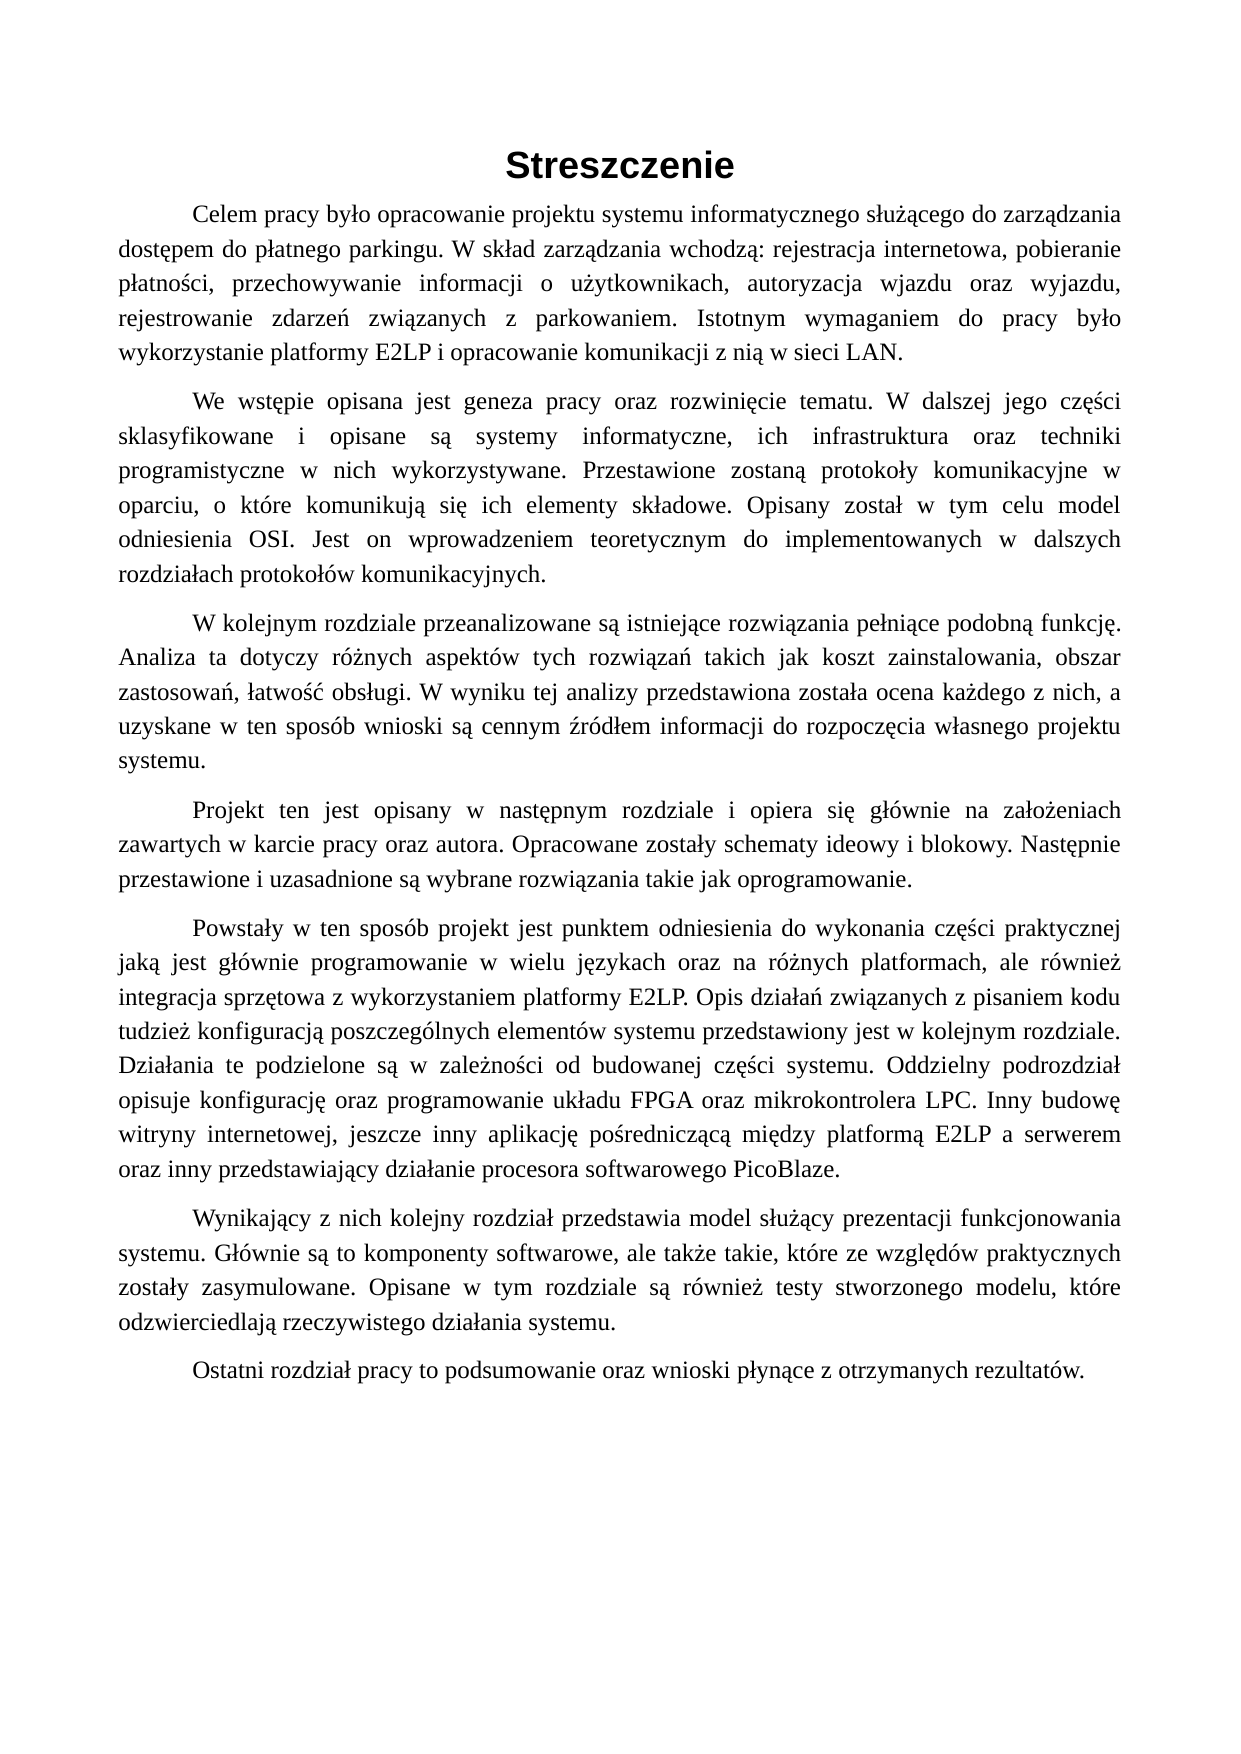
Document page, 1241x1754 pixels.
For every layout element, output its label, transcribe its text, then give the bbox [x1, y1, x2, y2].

text W kolejnym rozdziale przeanalizowane są istniejące rozwiązania pełniące podobną funkcję. Analiza ta dotyczy różnych aspektów tych rozwiązań takich jak koszt zainstalowania, obszar zastosowań, łatwość obsługi. W wyniku tej analizy przedstawiona została ocena każdego z nich, a uzyskane w ten sposób wnioski są cennym źródłem informacji do rozpoczęcia własnego projektu systemu. [118, 608, 1122, 774]
text Ostatni rozdział pracy to podsumowanie oraz wnioski płynące z otrzymanych rezultatów. [118, 1356, 1122, 1384]
text Projekt ten jest opisany w następnym rozdziale i opiera się głównie na założeniach zawartych w karcie pracy oraz autora. Opracowane zostały schematy ideowy i blokowy. Następnie przestawione i uzasadnione są wybrane rozwiązania takie jak oprogramowanie. [118, 795, 1122, 892]
subtitle Streszczenie [118, 143, 1122, 187]
text We wstępie opisana jest geneza pracy oraz rozwinięcie tematu. W dalszej jego części sklasyfikowane i opisane są systemy informatyczne, ich infrastruktura oraz techniki programistyczne w nich wykorzystywane. Przestawione zostaną protokoły komunikacyjne w oparciu, o które komunikują się ich elementy składowe. Opisany został w tym celu model odniesienia OSI. Jest on wprowadzeniem teoretycznym do implementowanych w dalszych rozdziałach protokołów komunikacyjnych. [118, 386, 1122, 587]
text Wynikający z nich kolejny rozdział przedstawia model służący prezentacji funkcjonowania systemu. Głównie są to komponenty softwarowe, ale także takie, które ze względów praktycznych zostały zasymulowane. Opisane w tym rozdziale są również testy stworzonego modelu, które odzwierciedlają rzeczywistego działania systemu. [118, 1203, 1122, 1335]
text Celem pracy było opracowanie projektu systemu informatycznego służącego do zarządzania dostępem do płatnego parkingu. W skład zarządzania wchodzą: rejestracja internetowa, pobieranie płatności, przechowywanie informacji o użytkownikach, autoryzacja wjazdu oraz wyjazdu, rejestrowanie zdarzeń związanych z parkowaniem. Istotnym wymaganiem do pracy było wykorzystanie platformy E2LP i opracowanie komunikacji z nią w sieci LAN. [118, 199, 1122, 366]
text Powstały w ten sposób projekt jest punktem odniesienia do wykonania części praktycznej jaką jest głównie programowanie w wielu językach oraz na różnych platformach, ale również integracja sprzętowa z wykorzystaniem platformy E2LP. Opis działań związanych z pisaniem kodu tudzież konfiguracją poszczególnych elementów systemu przedstawiony jest w kolejnym rozdziale. Działania te podzielone są w zależności od budowanej części systemu. Oddzielny podrozdział opisuje konfigurację oraz programowanie układu FPGA oraz mikrokontrolera LPC. Inny budowę witryny internetowej, jeszcze inny aplikację pośredniczącą między platformą E2LP a serwerem oraz inny przedstawiający działanie procesora softwarowego PicoBlaze. [118, 913, 1122, 1183]
